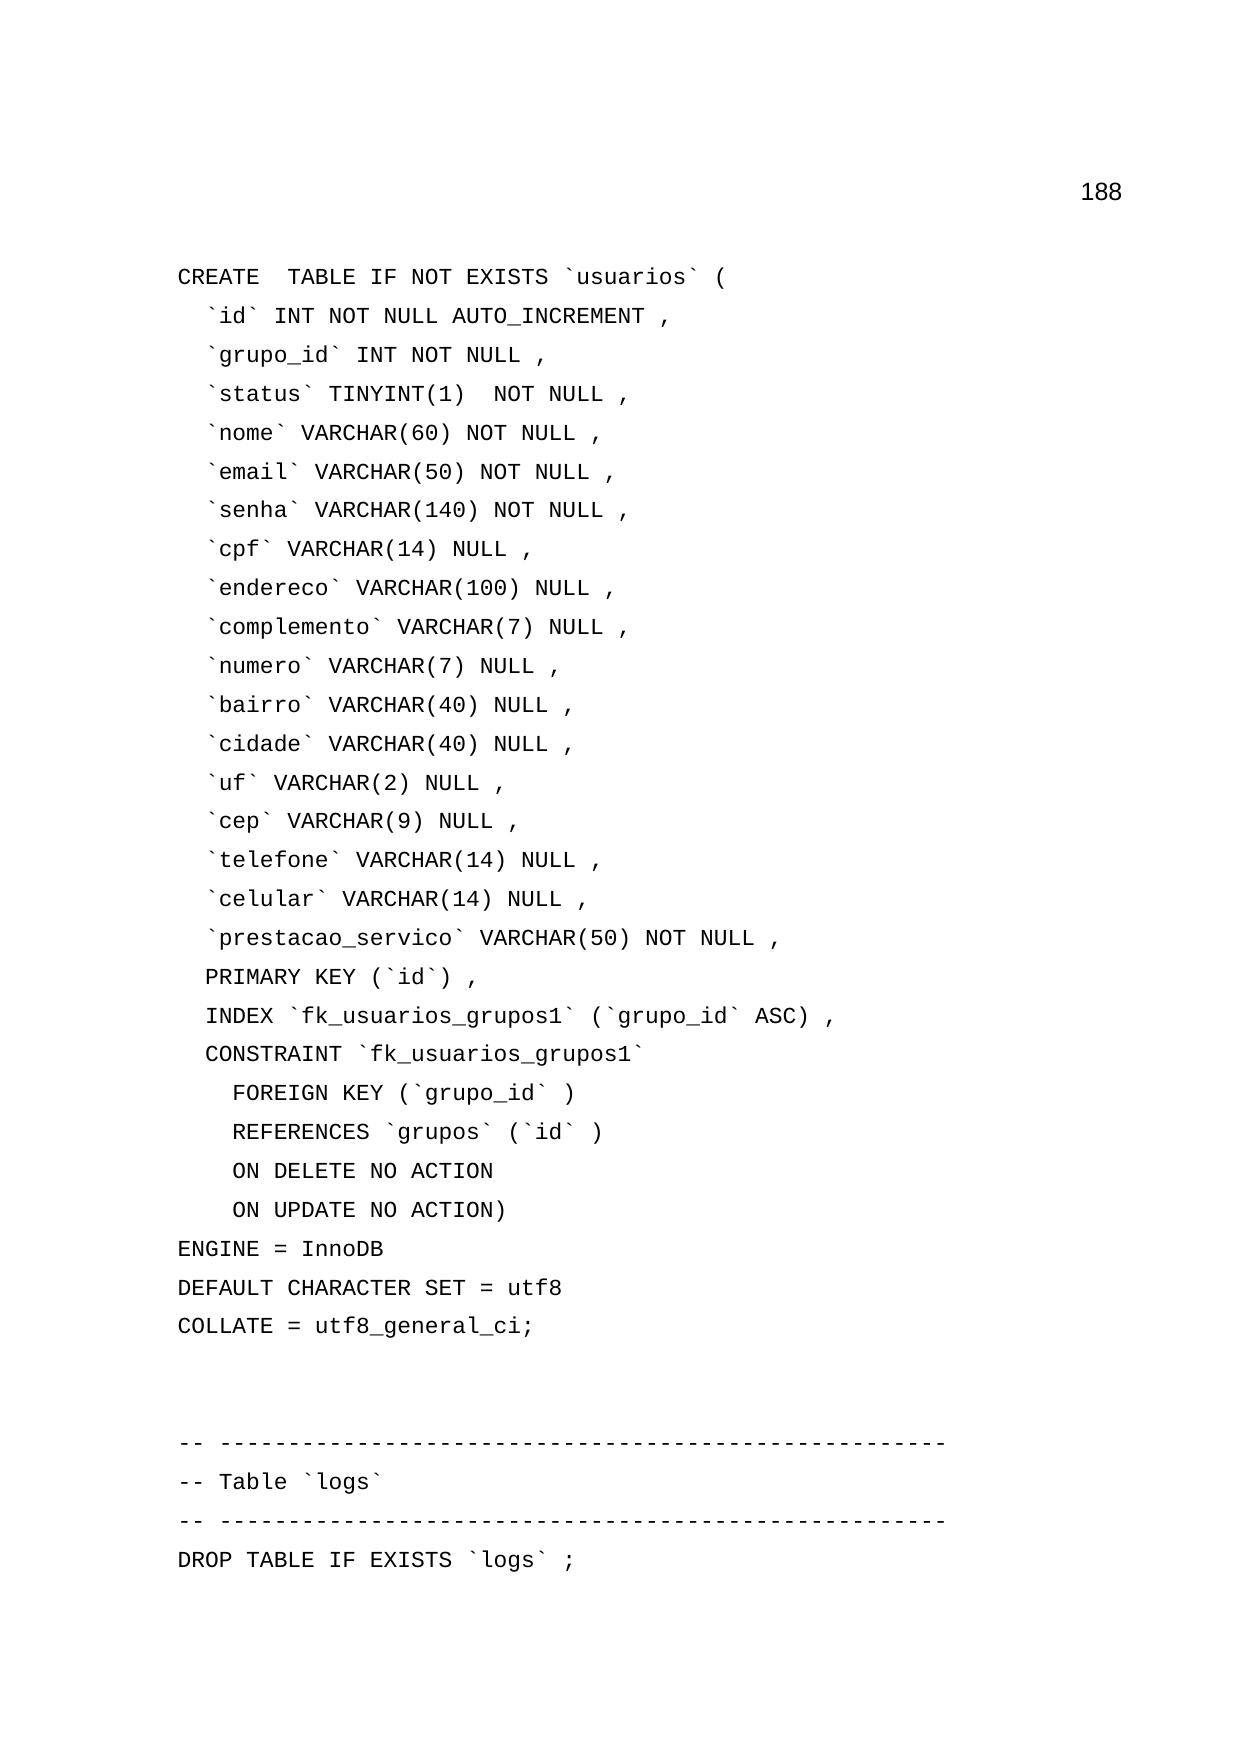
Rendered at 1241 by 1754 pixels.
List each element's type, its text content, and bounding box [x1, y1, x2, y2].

text ON UPDATE NO ACTION) [177, 1198, 1122, 1224]
text `numero` VARCHAR(7) NULL , [177, 654, 1122, 680]
text -- ----------------------------------------------------- [177, 1509, 1122, 1535]
text `celular` VARCHAR(14) NULL , [177, 887, 1122, 913]
text `grupo_id` INT NOT NULL , [177, 343, 1122, 369]
text COLLATE = utf8_general_ci; [177, 1315, 1122, 1341]
text `complemento` VARCHAR(7) NULL , [177, 615, 1122, 641]
text CREATE TABLE IF NOT EXISTS `usuarios` ( [177, 266, 1122, 292]
text `nome` VARCHAR(60) NOT NULL , [177, 421, 1122, 447]
text `cep` VARCHAR(9) NULL , [177, 810, 1122, 836]
text `telefone` VARCHAR(14) NULL , [177, 848, 1122, 874]
text `endereco` VARCHAR(100) NULL , [177, 577, 1122, 602]
text `email` VARCHAR(50) NOT NULL , [177, 460, 1122, 486]
text `id` INT NOT NULL AUTO_INCREMENT , [177, 304, 1122, 331]
text `cpf` VARCHAR(14) NULL , [177, 538, 1122, 564]
text ENGINE = InnoDB [177, 1237, 1122, 1263]
text `uf` VARCHAR(2) NULL , [177, 771, 1122, 797]
text -- ----------------------------------------------------- [177, 1431, 1122, 1457]
text PRIMARY KEY (`id`) , [177, 965, 1122, 991]
text `senha` VARCHAR(140) NOT NULL , [177, 499, 1122, 525]
text ON DELETE NO ACTION [177, 1159, 1122, 1185]
text -- Table `logs` [177, 1470, 1122, 1496]
text INDEX `fk_usuarios_grupos1` (`grupo_id` ASC) , [177, 1004, 1122, 1030]
text DEFAULT CHARACTER SET = utf8 [177, 1276, 1122, 1302]
text DROP TABLE IF EXISTS `logs` ; [177, 1548, 1122, 1574]
text FOREIGN KEY (`grupo_id` ) [177, 1082, 1122, 1108]
text `bairro` VARCHAR(40) NULL , [177, 693, 1122, 719]
text REFERENCES `grupos` (`id` ) [177, 1121, 1122, 1146]
text `cidade` VARCHAR(40) NULL , [177, 732, 1122, 758]
text `prestacao_servico` VARCHAR(50) NOT NULL , [177, 926, 1122, 952]
text CONSTRAINT `fk_usuarios_grupos1` [177, 1043, 1122, 1069]
text `status` TINYINT(1) NOT NULL , [177, 382, 1122, 408]
